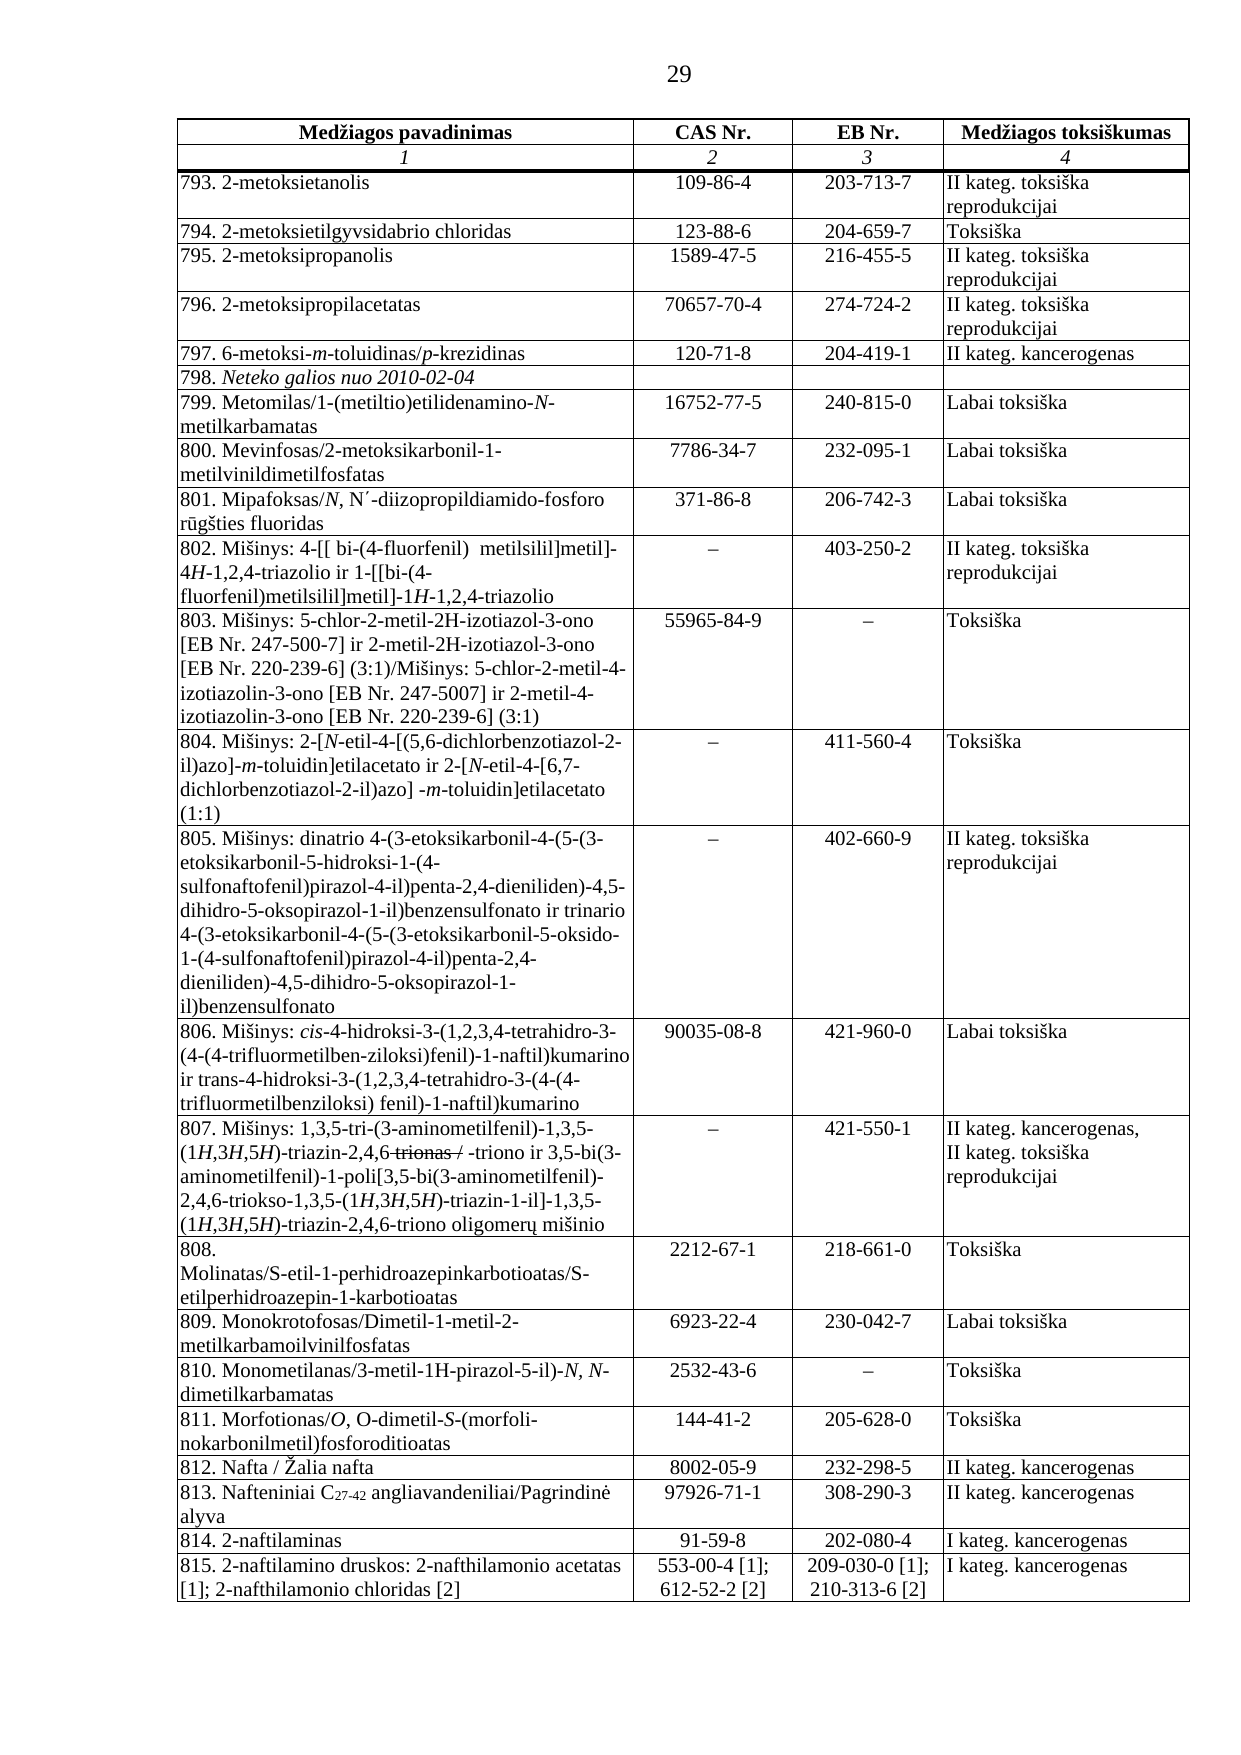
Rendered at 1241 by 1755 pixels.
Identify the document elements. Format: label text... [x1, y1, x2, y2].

table_cell 7786-34-7 [634, 439, 792, 486]
table_cell Toksiška [944, 609, 1189, 728]
table_cell 402-660-9 [793, 826, 943, 1018]
table_cell 6923-22-4 [634, 1310, 792, 1357]
table_cell 97926-71-1 [634, 1480, 792, 1528]
table_cell Toksiška [944, 1407, 1189, 1454]
table_cell 553-00-4 [1]; 612-52-2 [2] [634, 1554, 792, 1601]
table_cell 90035-08-8 [634, 1019, 792, 1115]
table_cell 403-250-2 [793, 536, 943, 608]
table_cell [944, 366, 1189, 389]
table_cell 232-298-5 [793, 1456, 943, 1479]
table_cell 813. Nafteniniai C27-42 angliavandeniliai/Pagrindinė alyva [178, 1480, 633, 1528]
table_cell 16752-77-5 [634, 390, 792, 438]
table_cell 797. 6-metoksi-m-toluidinas/p-krezidinas [178, 341, 633, 364]
table_cell 798. Neteko galios nuo 2010-02-04 [178, 366, 633, 389]
table_cell II kateg. toksiška reprodukcijai [944, 173, 1189, 218]
table_cell Labai toksiška [944, 390, 1189, 438]
table_cell 793. 2-metoksietanolis [178, 173, 633, 218]
table_cell 804. Mišinys: 2-[N-etil-4-[(5,6-dichlorbenzotiazol-2-il)azo]-m-toluidin]etilacetato ir 2-[N-etil-4-[6,7-dichlorbenzotiazol-2-il)azo] -m-toluidin]etilacetato (1:1) [178, 730, 633, 825]
table_cell 240-815-0 [793, 390, 943, 438]
table_cell 799. Metomilas/1-(metiltio)etilidenamino-N-metilkarbamatas [178, 390, 633, 438]
table_cell II kateg. kancerogenas, II kateg. toksiška reprodukcijai [944, 1116, 1189, 1236]
table_cell 2212-67-1 [634, 1237, 792, 1309]
table_cell – [634, 536, 792, 608]
table_cell 371-86-8 [634, 488, 792, 535]
table_cell 123-88-6 [634, 219, 792, 243]
table_cell 218-661-0 [793, 1237, 943, 1309]
table_cell [793, 366, 943, 389]
table_cell Toksiška [944, 1237, 1189, 1309]
table_cell – [634, 826, 792, 1018]
table_cell 3 [793, 145, 943, 169]
table_header CAS Nr. [634, 120, 792, 144]
table_cell 109-86-4 [634, 173, 792, 218]
table_cell 796. 2-metoksipropilacetatas [178, 292, 633, 340]
table_cell 216-455-5 [793, 244, 943, 291]
table_cell 802. Mišinys: 4-[[ bi-(4-fluorfenil) metilsilil]metil]-4H-1,2,4-triazolio ir 1-[[bi-(4-fluorfenil)metilsilil]metil]-1H-1,2,4-triazolio [178, 536, 633, 608]
table_cell II kateg. toksiška reprodukcijai [944, 536, 1189, 608]
table_cell 2532-43-6 [634, 1358, 792, 1406]
table_cell Labai toksiška [944, 1019, 1189, 1115]
table_cell Labai toksiška [944, 439, 1189, 486]
table_cell 232-095-1 [793, 439, 943, 486]
table_cell 144-41-2 [634, 1407, 792, 1454]
table_cell II kateg. kancerogenas [944, 341, 1189, 364]
table_cell 421-960-0 [793, 1019, 943, 1115]
table_header Medžiagos toksiškumas [944, 120, 1188, 144]
table_cell 209-030-0 [1]; 210-313-6 [2] [793, 1554, 943, 1601]
table_cell II kateg. toksiška reprodukcijai [944, 244, 1189, 291]
table_cell Labai toksiška [944, 1310, 1189, 1357]
table_cell II kateg. toksiška reprodukcijai [944, 292, 1189, 340]
table_cell 811. Morfotionas/O, O-dimetil-S-(morfoli-nokarbonilmetil)fosforoditioatas [178, 1407, 633, 1454]
table_cell 4 [944, 145, 1188, 169]
table_cell 795. 2-metoksipropanolis [178, 244, 633, 291]
table_cell 70657-70-4 [634, 292, 792, 340]
table_cell 805. Mišinys: dinatrio 4-(3-etoksikarbonil-4-(5-(3-etoksikarbonil-5-hidroksi-1-(4-sulfonaftofenil)pirazol-4-il)penta-2,4-dieniliden)-4,5-dihidro-5-oksopirazol-1-il)benzensulfonato ir trinario 4-(3-etoksikarbonil-4-(5-(3-etoksikarbonil-5-oksido-1-(4-sulfonaftofenil)pirazol-4-il)penta-2,4-dieniliden)-4,5-dihidro-5-oksopirazol-1-il)benzensulfonato [178, 826, 633, 1018]
table_cell Toksiška [944, 730, 1189, 825]
table_cell 55965-84-9 [634, 609, 792, 728]
table_cell 800. Mevinfosas/2-metoksikarbonil-1-metilvinildimetilfosfatas [178, 439, 633, 486]
table_cell – [793, 609, 943, 728]
table_cell 203-713-7 [793, 173, 943, 218]
table_header EB Nr. [793, 120, 943, 144]
table_cell II kateg. toksiška reprodukcijai [944, 826, 1189, 1018]
table_cell – [793, 1358, 943, 1406]
table_cell 810. Monometilanas/3-metil-1H-pirazol-5-il)-N, N-dimetilkarbamatas [178, 1358, 633, 1406]
table_cell 206-742-3 [793, 488, 943, 535]
table_cell 806. Mišinys: cis-4-hidroksi-3-(1,2,3,4-tetrahidro-3-(4-(4-trifluormetilben-ziloksi)fenil)-1-naftil)kumarino ir trans-4-hidroksi-3-(1,2,3,4-tetrahidro-3-(4-(4-trifluormetilbenziloksi) fenil)-1-naftil)kumarino [178, 1019, 633, 1115]
table_cell 812. Nafta / Žalia nafta [178, 1456, 633, 1479]
table_cell 807. Mišinys: 1,3,5-tri-(3-aminometilfenil)-1,3,5-(1H,3H,5H)-triazin-2,4,6 trionas / -triono ir 3,5-bi(3-aminometilfenil)-1-poli[3,5-bi(3-aminometilfenil)-2,4,6-triokso-1,3,5-(1H,3H,5H)-triazin-1-il]-1,3,5-(1H,3H,5H)-triazin-2,4,6-triono oligomerų mišinio [178, 1116, 633, 1236]
table_cell Labai toksiška [944, 488, 1189, 535]
table_cell 1589-47-5 [634, 244, 792, 291]
table_cell 204-419-1 [793, 341, 943, 364]
table_cell II kateg. kancerogenas [944, 1480, 1189, 1528]
table_cell Toksiška [944, 219, 1189, 243]
table_cell 794. 2-metoksietilgyvsidabrio chloridas [178, 219, 633, 243]
table_cell I kateg. kancerogenas [944, 1529, 1189, 1552]
table_cell 205-628-0 [793, 1407, 943, 1454]
table_cell 2 [634, 145, 792, 169]
table_cell 814. 2-naftilaminas [178, 1529, 633, 1552]
table_cell 1 [178, 145, 633, 169]
table_cell 91-59-8 [634, 1529, 792, 1552]
table_cell 411-560-4 [793, 730, 943, 825]
table_cell 8002-05-9 [634, 1456, 792, 1479]
table_cell 808. Molinatas/S-etil-1-perhidroazepinkarbotioatas/S-etilperhidroazepin-1-karbotioatas [178, 1237, 633, 1309]
table_cell 120-71-8 [634, 341, 792, 364]
table_cell 202-080-4 [793, 1529, 943, 1552]
table_cell 421-550-1 [793, 1116, 943, 1236]
table_cell 809. Monokrotofosas/Dimetil-1-metil-2-metilkarbamoilvinilfosfatas [178, 1310, 633, 1357]
table_cell [634, 366, 792, 389]
table_cell 308-290-3 [793, 1480, 943, 1528]
table_cell 230-042-7 [793, 1310, 943, 1357]
table_header Medžiagos pavadinimas [178, 120, 633, 144]
table_cell Toksiška [944, 1358, 1189, 1406]
table_cell 274-724-2 [793, 292, 943, 340]
table_cell II kateg. kancerogenas [944, 1456, 1189, 1479]
table_cell – [634, 1116, 792, 1236]
table_cell 803. Mišinys: 5-chlor-2-metil-2H-izotiazol-3-ono [EB Nr. 247-500-7] ir 2-metil-2H-izotiazol-3-ono [EB Nr. 220-239-6] (3:1)/Mišinys: 5-chlor-2-metil-4-izotiazolin-3-ono [EB Nr. 247-5007] ir 2-metil-4-izotiazolin-3-ono [EB Nr. 220-239-6] (3:1) [178, 609, 633, 728]
table_cell 801. Mipafoksas/N, N΄-diizopropildiamido-fosforo rūgšties fluoridas [178, 488, 633, 535]
table_cell I kateg. kancerogenas [944, 1554, 1189, 1601]
table_cell 815. 2-naftilamino druskos: 2-nafthilamonio acetatas [1]; 2-nafthilamonio chloridas [2] [178, 1554, 633, 1601]
table_cell 204-659-7 [793, 219, 943, 243]
table_cell – [634, 730, 792, 825]
